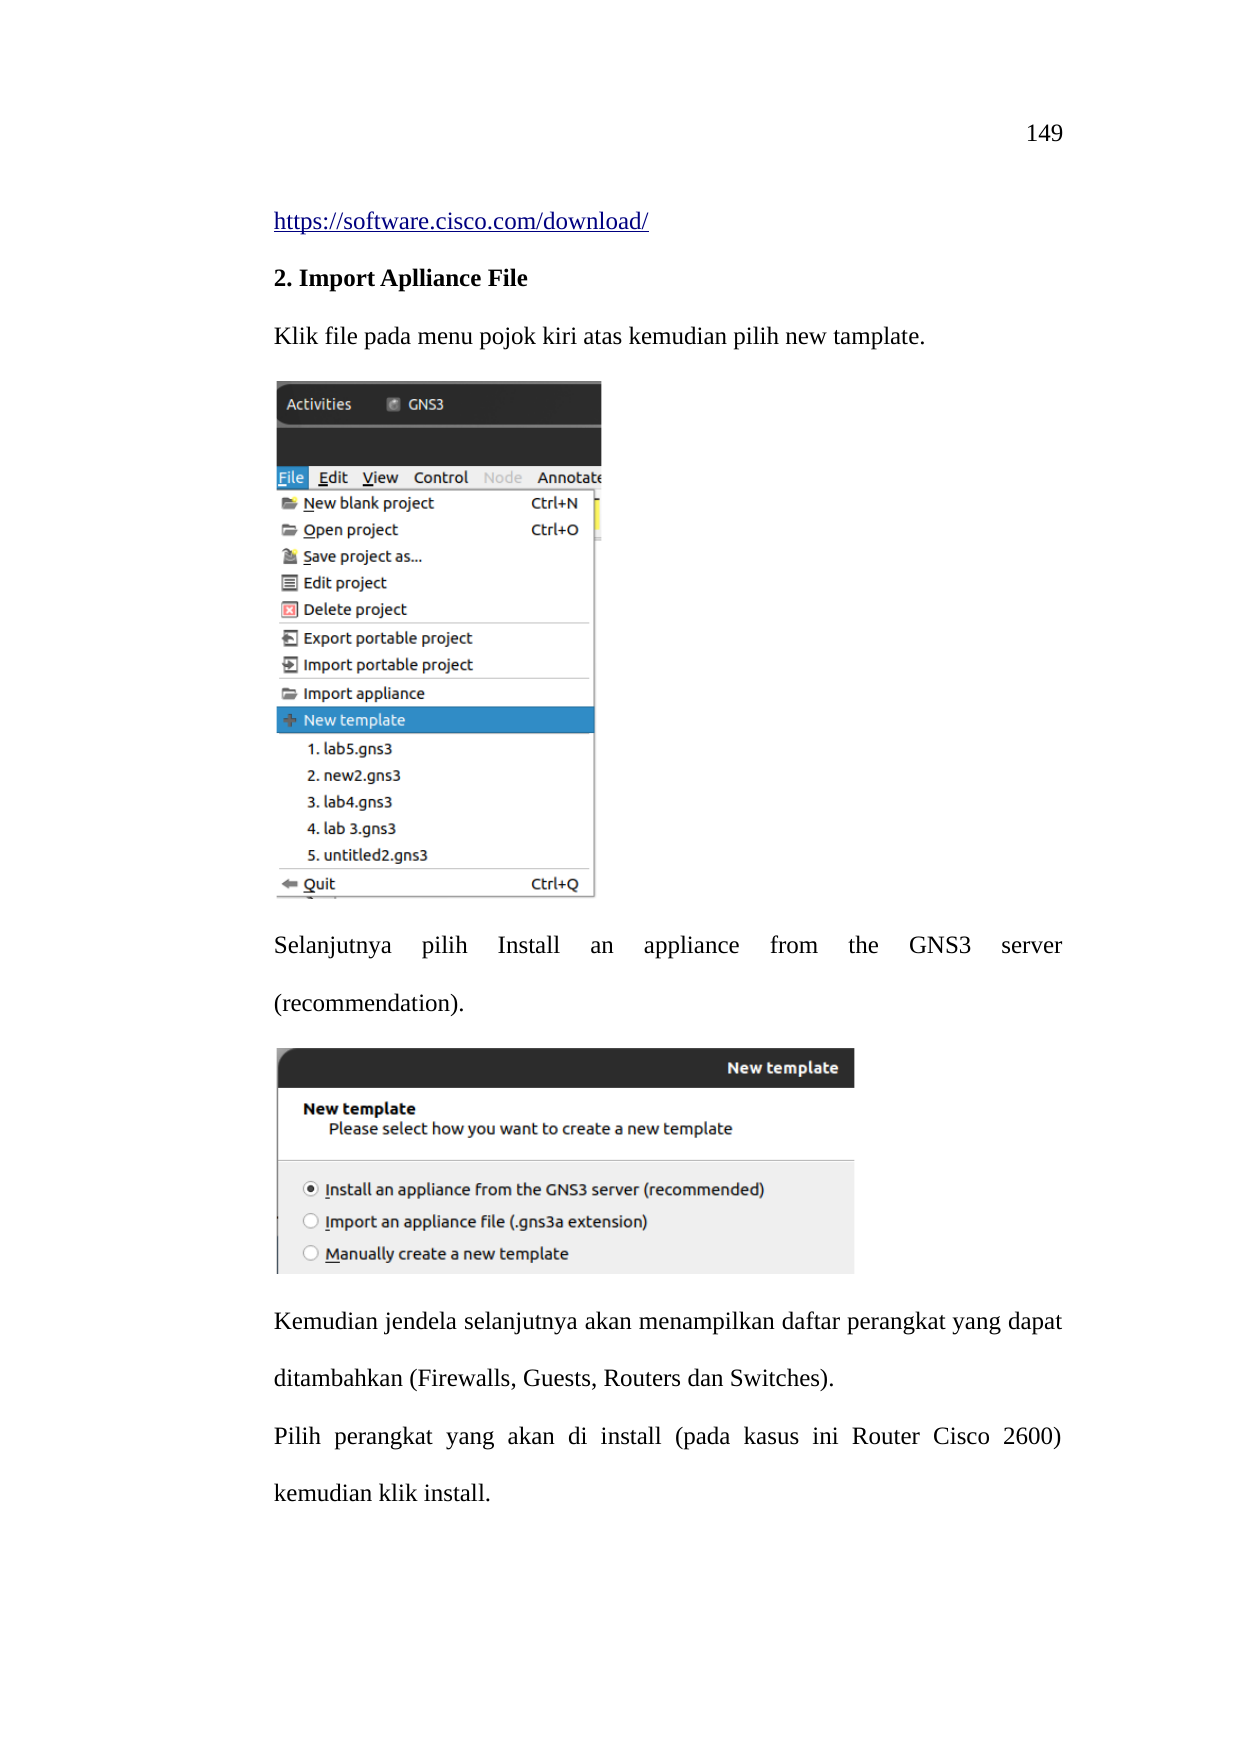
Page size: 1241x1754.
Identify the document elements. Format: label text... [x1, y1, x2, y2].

list Kemudian jendela selanjutnya akan menampilkan daftar perangkat yang dapat ditambahkan (Firewalls, Guests, Routers dan Switches). [236, 1306, 1063, 1392]
list Pilih perangkat yang akan di install (pada kasus ini Router Cisco 2600) kemudian klik install. [236, 1421, 1063, 1507]
list Klik file pada menu pojok kiri atas kemudian pilih new tamplate. [236, 321, 1063, 350]
list Selanjutnya pilih Install an appliance from the GNS3 server (recommendation). [236, 930, 1063, 1016]
picture [276, 381, 602, 899]
picture [276, 1048, 855, 1274]
list https://software.cisco.com/download/ [236, 206, 1063, 235]
list 2. Import Aplliance File [236, 263, 1063, 292]
